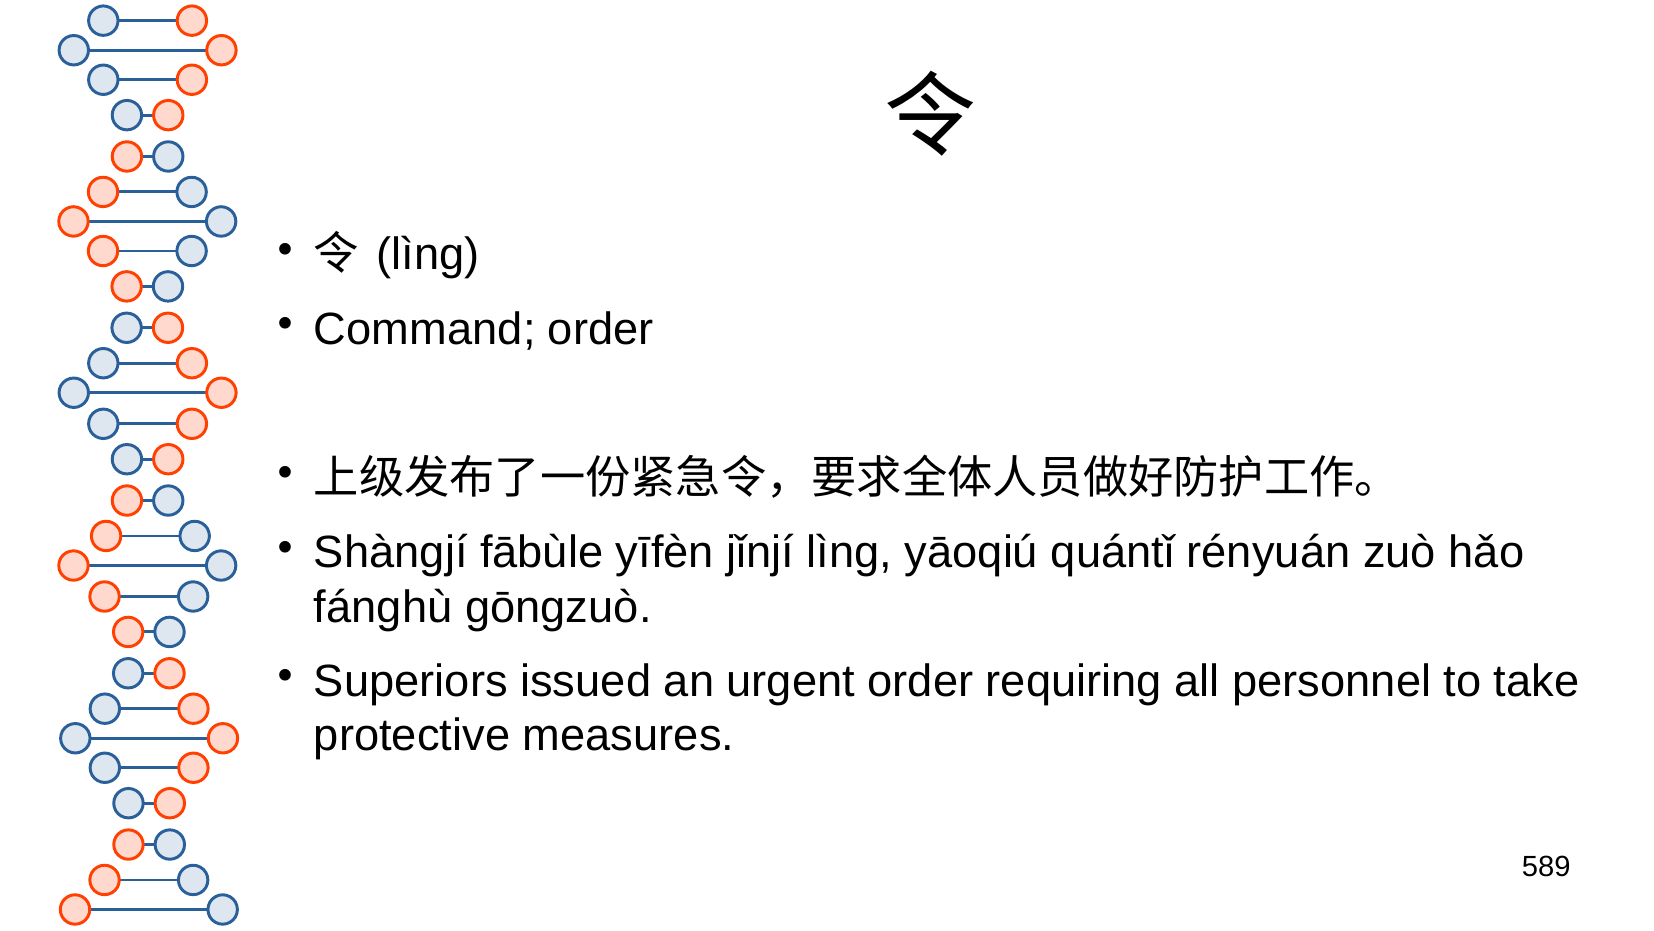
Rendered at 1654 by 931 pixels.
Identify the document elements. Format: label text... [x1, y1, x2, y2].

list 令 (lìng) Command; order 上级发布了一份紧急令，要求全体人员做好防护工作。 Shàngjí fābùle yīfèn jǐnjí lìng, yāoqiú quántǐ rényuán zuò hǎo fánghù gōngzuò. Superiors issued an urgent order requiring all personnel to take protective measures. [265, 224, 1595, 764]
title 令 [265, 35, 1595, 189]
